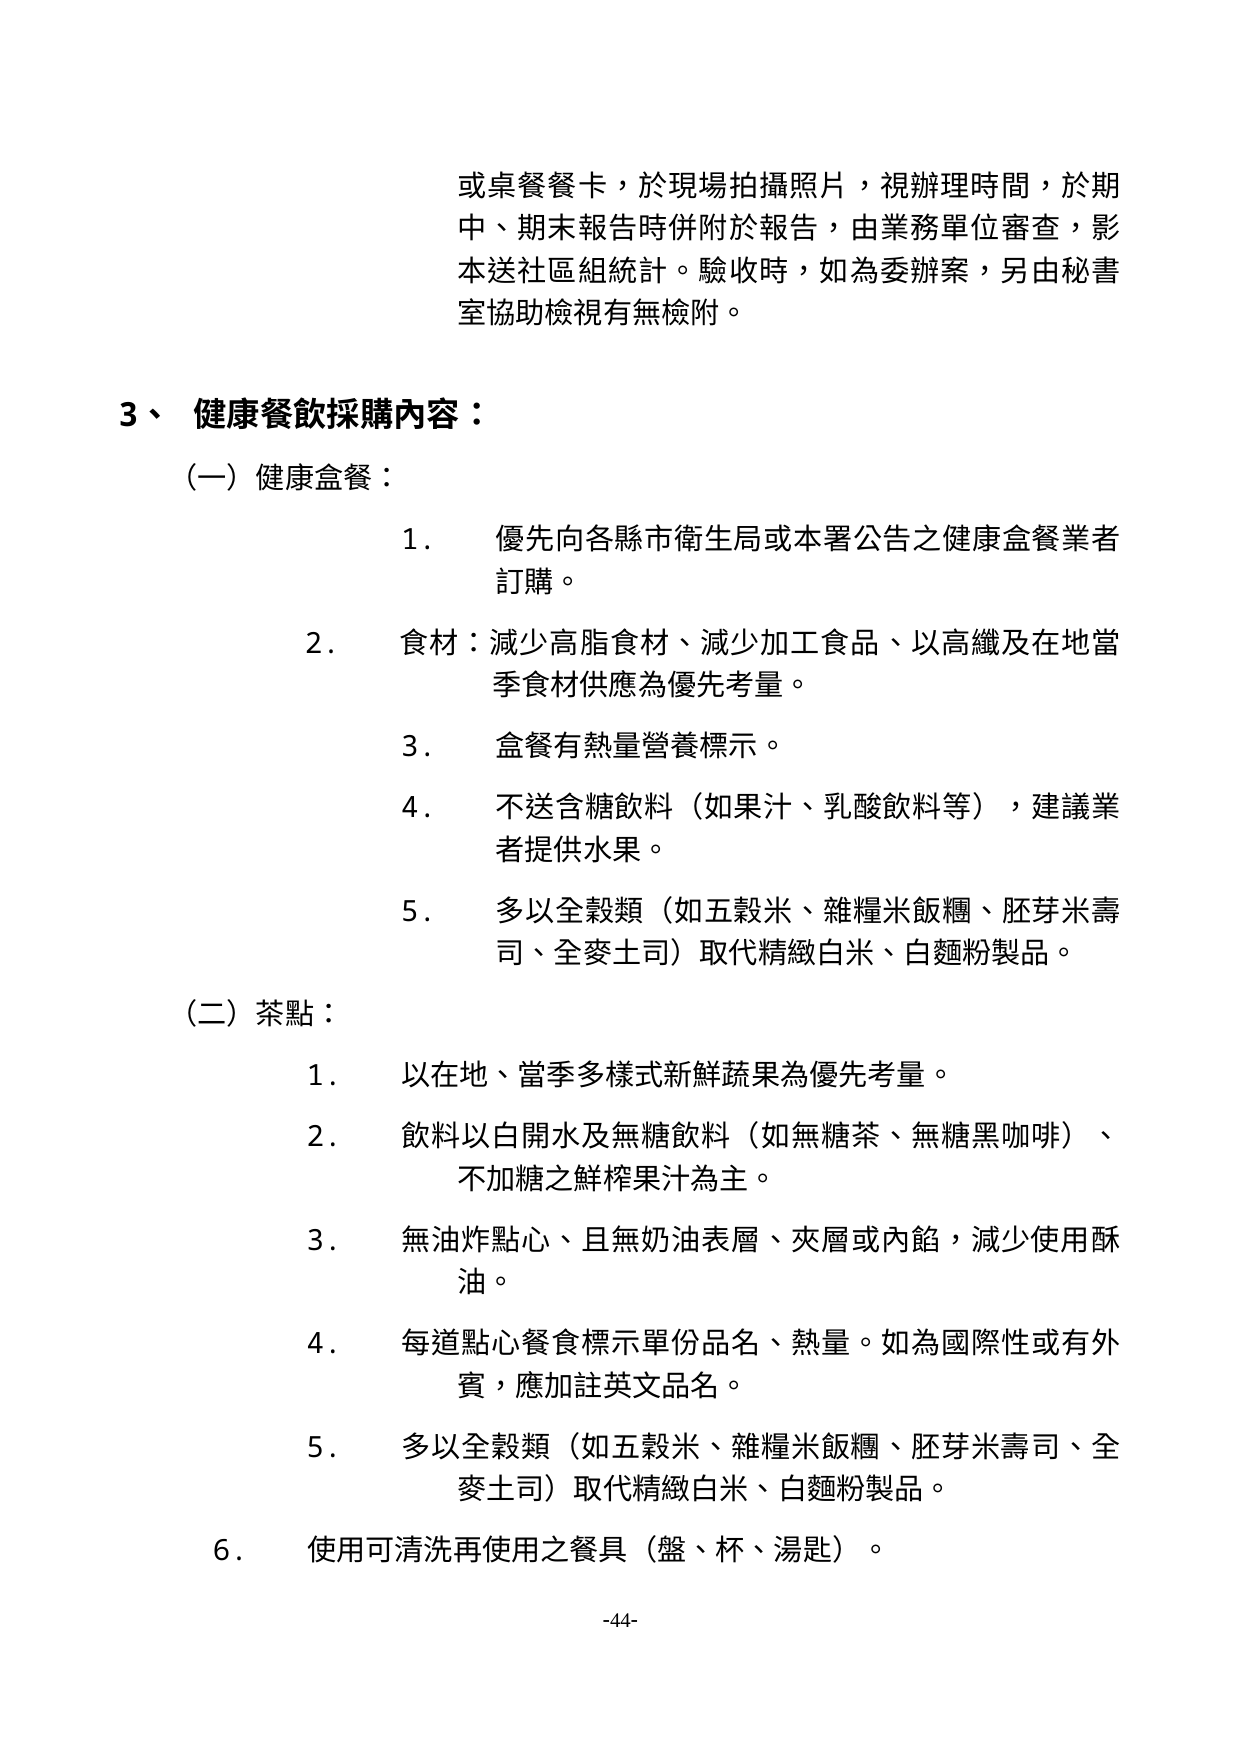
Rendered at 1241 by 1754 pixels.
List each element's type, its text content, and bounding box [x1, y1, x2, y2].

text （一）健康盒餐： [118, 455, 1122, 497]
list 食材：減少高脂食材、減少加工食品、以高纖及在地當季食材供應為優先考量。 [304, 619, 1122, 704]
text （二）茶點： [118, 991, 1122, 1033]
list 以在地、當季多樣式新鮮蔬果為優先考量。 [306, 1052, 1122, 1094]
list 飲料以白開水及無糖飲料（如無糖茶、無糖黑咖啡）、不加糖之鮮榨果汁為主。 [306, 1113, 1122, 1197]
list 無油炸點心、且無奶油表層、夾層或內餡，減少使用酥油。 [306, 1216, 1122, 1301]
list 每道點心餐食標示單份品名、熱量。如為國際性或有外賓，應加註英文品名。 [306, 1320, 1122, 1404]
list 健康餐飲採購內容： [118, 387, 1122, 436]
list 不送含糖飲料（如果汁、乳酸飲料等），建議業者提供水果。 [401, 784, 1122, 868]
list 多以全穀類（如五穀米、雜糧米飯糰、胚芽米壽司、全麥土司）取代精緻白米、白麵粉製品。 [306, 1423, 1122, 1508]
list 使用可清洗再使用之餐具（盤、杯、湯匙）。 [213, 1527, 1122, 1569]
list 多以全穀類（如五穀米、雜糧米飯糰、胚芽米壽司、全麥土司）取代精緻白米、白麵粉製品。 [401, 887, 1122, 972]
list 或桌餐餐卡，於現場拍攝照片，視辦理時間，於期中、期末報告時併附於報告，由業務單位審查，影本送社區組統計。驗收時，如為委辦案，另由秘書室協助檢視有無檢附。 [307, 162, 1122, 332]
list 優先向各縣市衛生局或本署公告之健康盒餐業者訂購。 [401, 516, 1122, 600]
list 盒餐有熱量營養標示。 [401, 723, 1122, 765]
